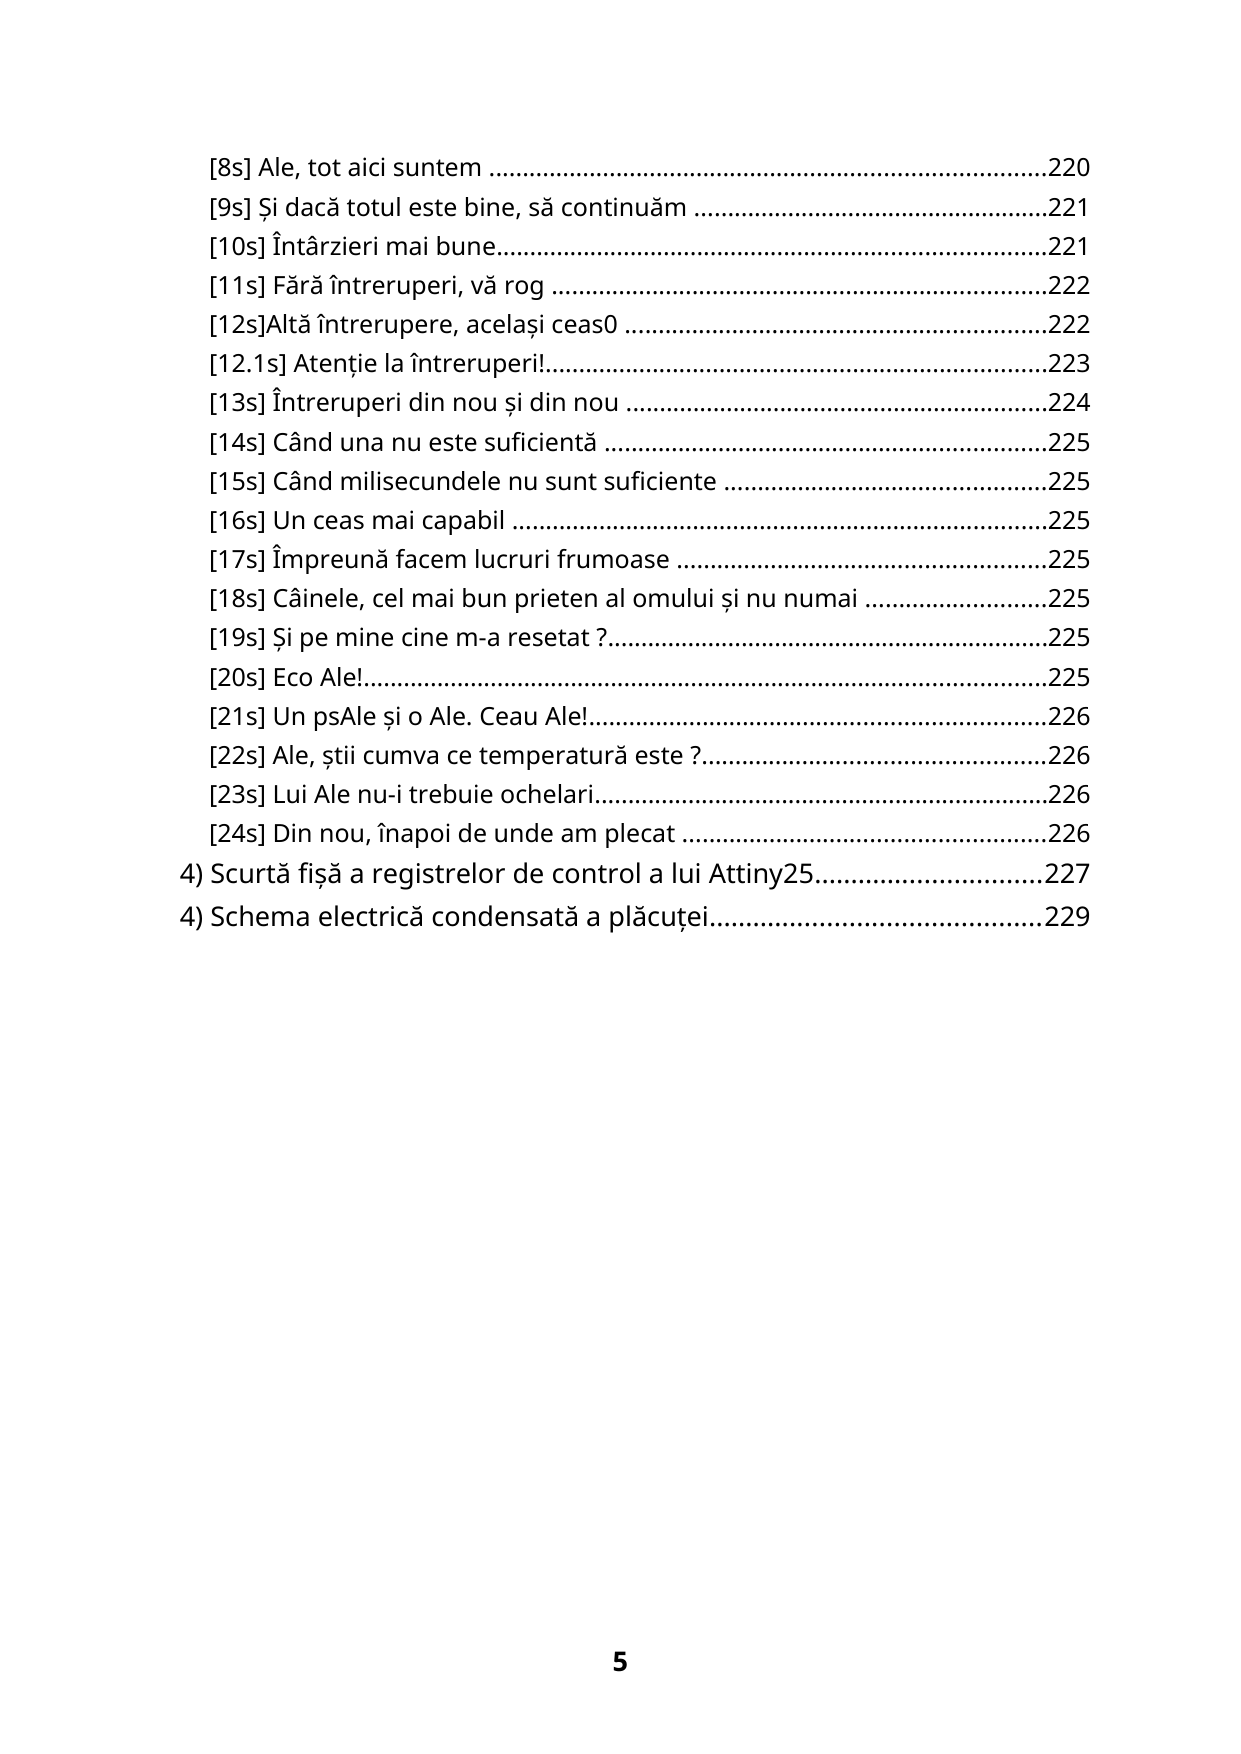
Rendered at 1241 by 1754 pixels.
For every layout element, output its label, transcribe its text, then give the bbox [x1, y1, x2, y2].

text [23s] Lui Ale nu-i trebuie ochelari 226 [209, 777, 1091, 811]
text [21s] Un psAle și o Ale. Ceau Ale! 226 [209, 698, 1091, 732]
text [18s] Câinele, cel mai bun prieten al omului și nu numai ... 225 [209, 581, 1091, 615]
text [9s] Și dacă totul este bine, să continuăm ... 221 [209, 189, 1091, 223]
text [19s] Și pe mine cine m-a resetat ? 225 [209, 620, 1091, 654]
text 4) Schema electrică condensată a plăcuței 229 [179, 897, 1091, 934]
text [12s]Altă întrerupere, același ceas0 ... 222 [209, 307, 1091, 341]
text [24s] Din nou, înapoi de unde am plecat ... 226 [209, 816, 1091, 850]
text [12.1s] Atenție la întreruperi! 223 [209, 346, 1091, 380]
text 4) Scurtă fișă a registrelor de control a lui Attiny25 227 [179, 855, 1091, 892]
text [20s] Eco Ale! 225 [209, 659, 1091, 693]
text [10s] Întârzieri mai bune 221 [209, 228, 1091, 262]
text [22s] Ale, știi cumva ce temperatură este ? 226 [209, 737, 1091, 772]
text [17s] Împreună facem lucruri frumoase ... 225 [209, 542, 1091, 576]
text [11s] Fără întreruperi, vă rog ... 222 [209, 267, 1091, 302]
text [13s] Întreruperi din nou și din nou ... 224 [209, 385, 1091, 419]
text [16s] Un ceas mai capabil ... 225 [209, 502, 1091, 537]
text [8s] Ale, tot aici suntem ... 220 [209, 150, 1091, 184]
text [15s] Când milisecundele nu sunt suficiente ... 225 [209, 463, 1091, 497]
text [14s] Când una nu este suficientă ... 225 [209, 424, 1091, 458]
